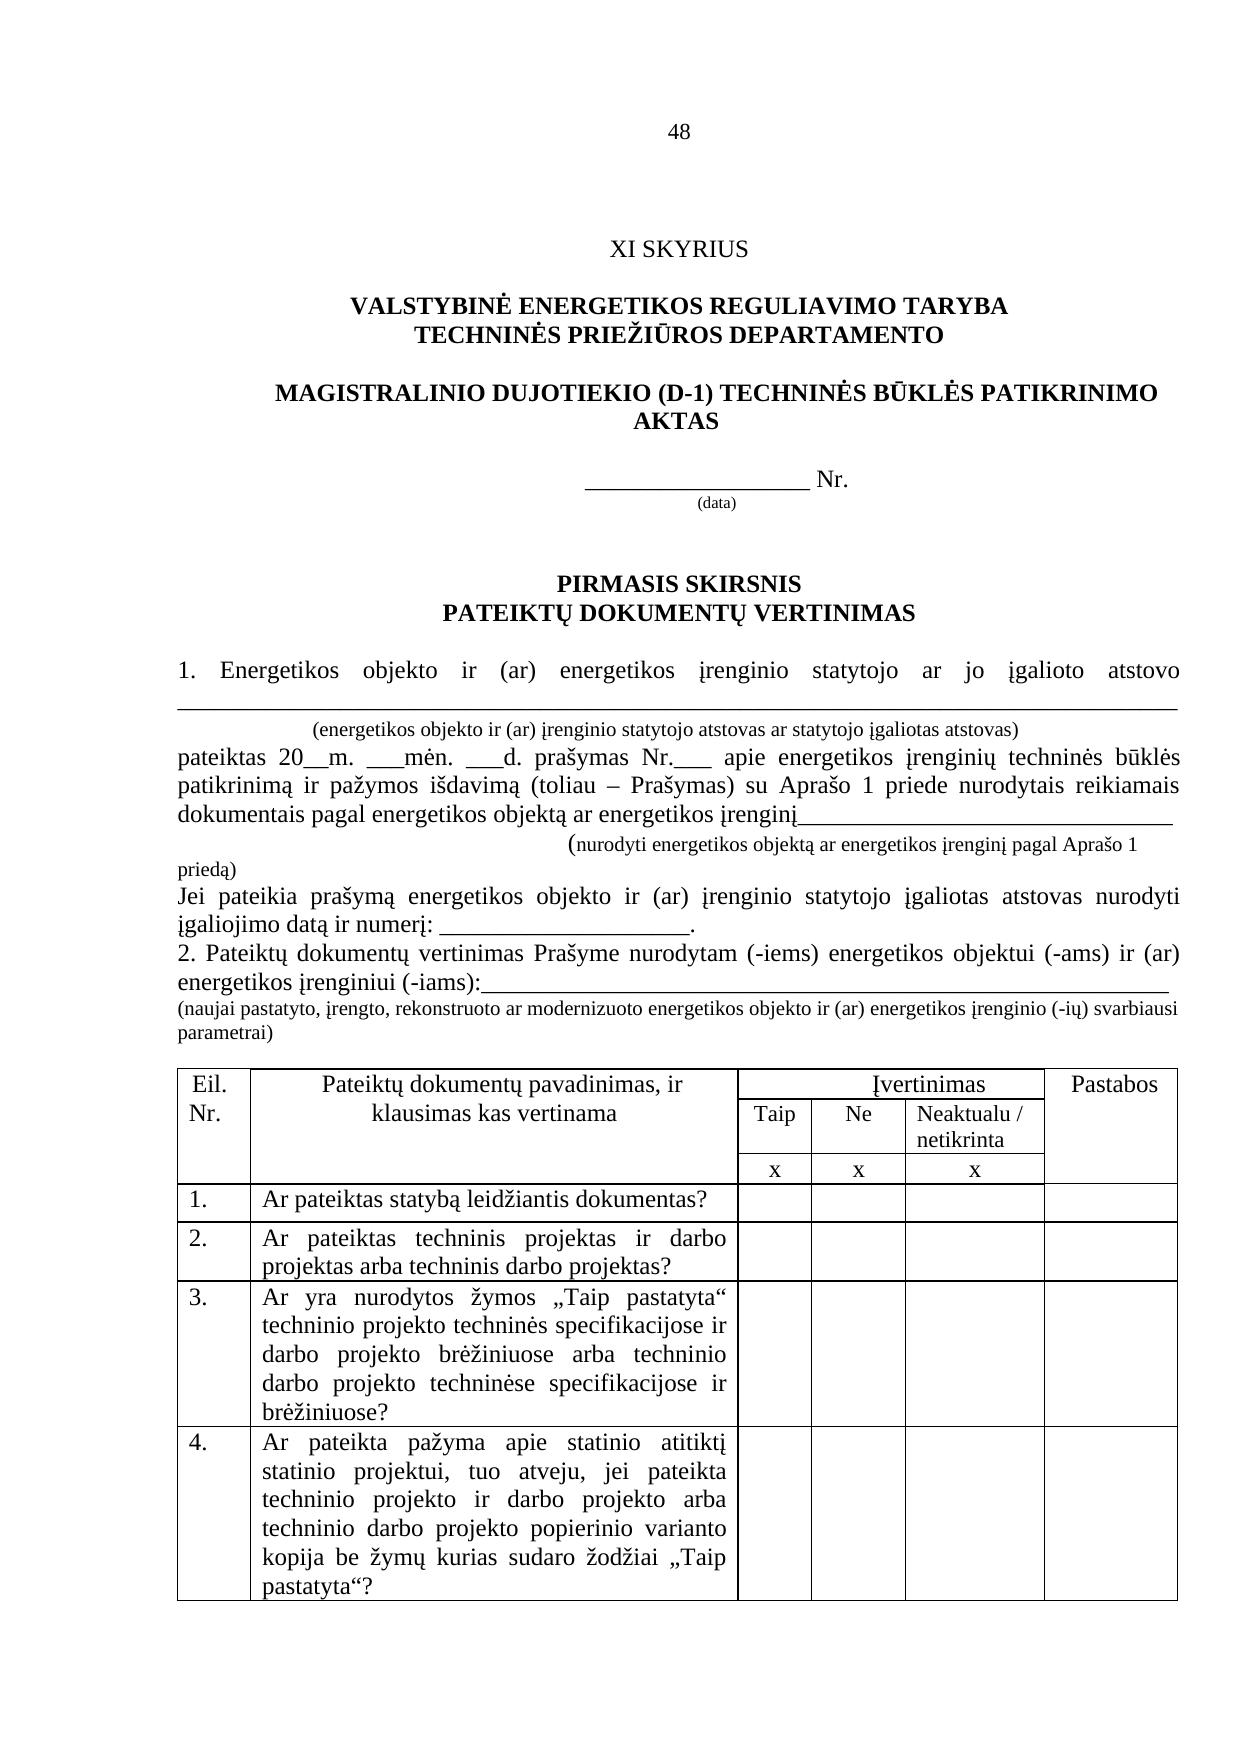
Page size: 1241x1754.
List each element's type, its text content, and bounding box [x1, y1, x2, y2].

table_cell [1045, 1427, 1177, 1599]
table_cell x [812, 1154, 905, 1183]
text VALSTYBINĖ ENERGETIKOS REGULIAVIMO TARYBA [177, 291, 1181, 320]
table_cell [906, 1427, 1044, 1599]
table_cell 4. [178, 1427, 250, 1599]
table_cell [812, 1282, 905, 1426]
table_header Įvertinimas [739, 1070, 1044, 1098]
table_cell [739, 1185, 811, 1221]
table_header Pastabos [1045, 1069, 1177, 1183]
table_cell x [739, 1154, 811, 1183]
table_cell [739, 1427, 811, 1599]
table_cell [906, 1223, 1044, 1280]
table_header Eil. Nr. [178, 1069, 250, 1183]
table_header Pateiktų dokumentų pavadinimas, ir klausimas kas vertinama [251, 1070, 737, 1153]
text (naujai pastatyto, įrengto, rekonstruoto ar modernizuoto energetikos objekto ir (ar) energetikos įrenginio (-ių) svarbiausi parametrai) [177, 996, 1181, 1044]
table_cell 3. [178, 1282, 250, 1426]
table_cell [739, 1282, 811, 1426]
table_cell [906, 1282, 1044, 1426]
table_cell [1045, 1282, 1177, 1426]
table_cell [812, 1185, 905, 1221]
table_cell 1. [178, 1185, 250, 1221]
table_cell [906, 1185, 1044, 1221]
text Jei pateikia prašymą energetikos objekto ir (ar) įrenginio statytojo įgaliotas atstovas nurodyti įgaliojimo datą ir numerį: ____________________. [177, 881, 1181, 938]
table_cell Ne [812, 1100, 905, 1153]
table_cell [812, 1223, 905, 1280]
table_cell [1045, 1223, 1177, 1280]
text (nurodyti energetikos objektą ar energetikos įrenginį pagal Aprašo 1 priedą) [177, 828, 1181, 881]
table_cell [739, 1223, 811, 1280]
table_cell Taip [739, 1100, 811, 1153]
table_cell x [906, 1154, 1044, 1183]
table_cell Ar pateiktas techninis projektas ir darbo projektas arba techninis darbo projektas? [251, 1223, 737, 1280]
text __________________ Nr. [177, 464, 1181, 493]
table_cell 2. [178, 1223, 250, 1280]
table_cell Ar pateiktas statybą leidžiantis dokumentas? [251, 1185, 737, 1221]
table_cell [251, 1153, 737, 1183]
text (data) [177, 493, 1181, 512]
table_cell Neaktualu /netikrinta [906, 1100, 1044, 1153]
table_cell Ar yra nurodytos žymos „Taip pastatyta“ techninio projekto techninės specifikacijose ir darbo projekto brėžiniuose arba techninio darbo projekto techninėse specifikacijose ir brėžiniuose? [251, 1282, 737, 1426]
text PIRMASIS SKIRSNIS [177, 569, 1181, 598]
table_cell Ar pateikta pažyma apie statinio atitiktį statinio projektui, tuo atveju, jei pateikta techninio projekto ir darbo projekto arba techninio darbo projekto popierinio varianto kopija be žymų kurias sudaro žodžiai „Taip pastatyta“? [251, 1427, 737, 1599]
text TECHNINĖS PRIEŽIŪROS DEPARTAMENTO [177, 320, 1181, 349]
text 2. Pateiktų dokumentų vertinimas Prašyme nurodytam (-iems) energetikos objektui (-ams) ir (ar) energetikos įrenginiui (-iams):_______________________________________________________ [177, 938, 1181, 996]
text XI SKYRIUS [177, 234, 1181, 263]
text pateiktas 20__m. ___mėn. ___d. prašymas Nr.___ apie energetikos įrenginių techninės būklės patikrinimą ir pažymos išdavimą (toliau – Prašymas) su Aprašo 1 priede nurodytais reikiamais dokumentais pagal energetikos objektą ar energetikos įrenginį______________________________ [177, 742, 1181, 828]
text 1. Energetikos objekto ir (ar) energetikos įrenginio statytojo ar jo įgalioto atstovo ________________________________________________________________________________ (energetikos objekto ir (ar) įrenginio statytojo atstovas ar statytojo įgaliotas atstovas) [177, 656, 1181, 742]
table_cell [1045, 1184, 1177, 1221]
table_cell [812, 1427, 905, 1599]
text PATEIKTŲ DOKUMENTŲ VERTINIMAS [177, 598, 1181, 627]
text MAGISTRALINIO DUJOTIEKIO (D-1) TECHNINĖS BŪKLĖS PATIKRINIMO AKTAS [177, 378, 1181, 435]
